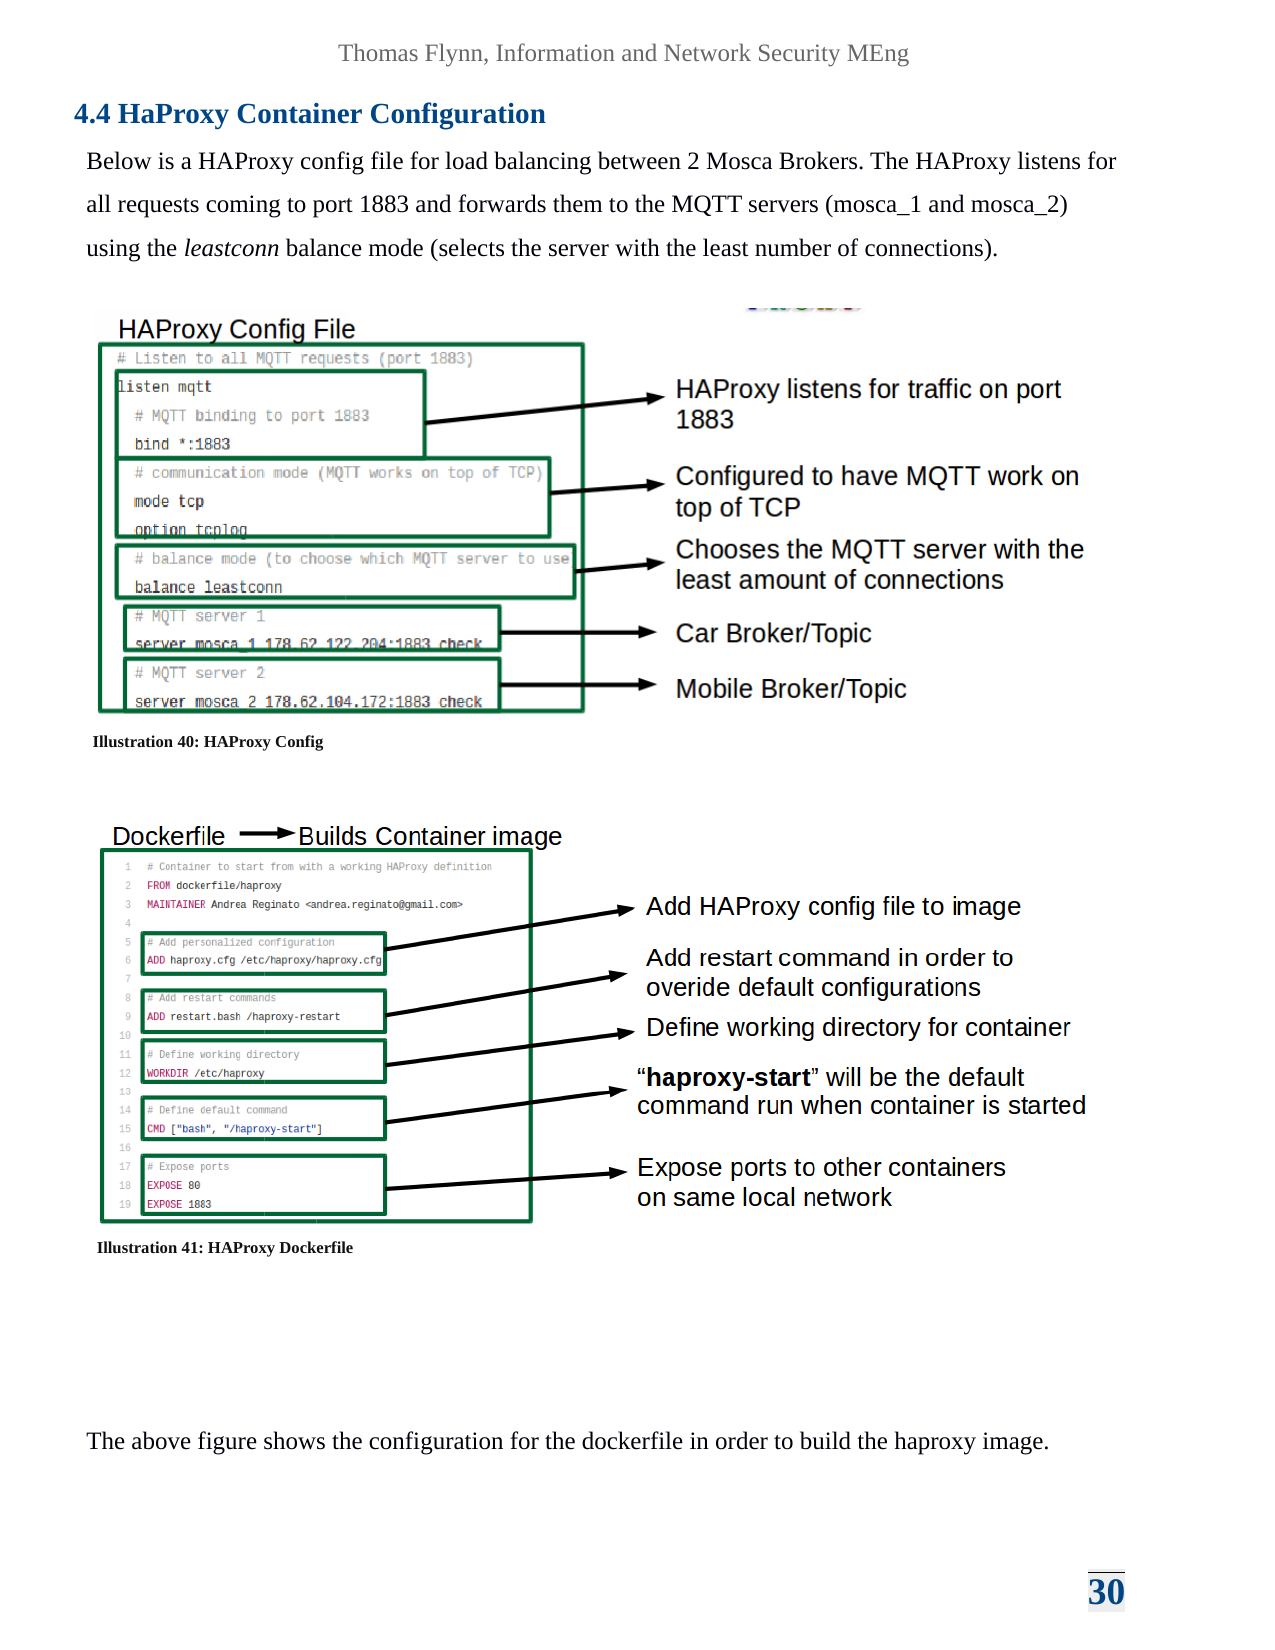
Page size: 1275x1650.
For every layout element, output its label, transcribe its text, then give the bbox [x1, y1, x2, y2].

text Illustration 41: HAProxy Dockerfile [97, 1228, 1108, 1257]
subtitle 4.4 HaProxy Container Configuration [74, 96, 1125, 129]
text The above figure shows the configuration for the dockerfile in order to build the haproxy image. [86, 1426, 1125, 1454]
picture [92, 308, 1090, 722]
picture [96, 818, 1100, 1228]
text Illustration 40: HAProxy Config [92, 722, 1119, 751]
text Below is a HAProxy config file for load balancing between 2 Mosca Brokers. The HAProxy listens for all requests coming to port 1883 and forwards them to the MQTT servers (mosca_1 and mosca_2) using the leastconn balance mode (selects the server with the least number of connections). [86, 146, 1125, 261]
